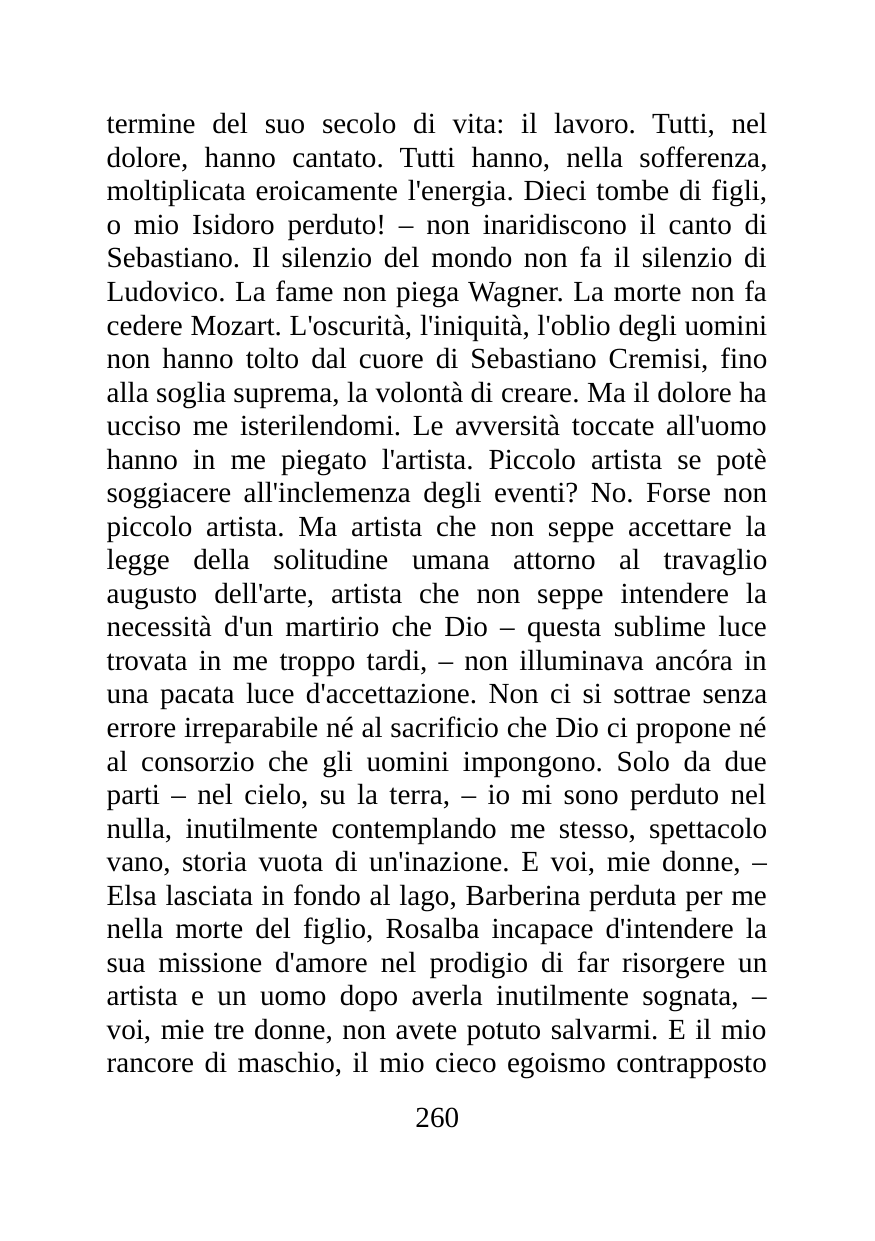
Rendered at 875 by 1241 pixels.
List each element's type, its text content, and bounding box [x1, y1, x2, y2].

text termine del suo secolo di vita: il lavoro. Tutti, nel dolore, hanno cantato. Tutti hanno, nella sofferenza, moltiplicata eroicamente l'energia. Dieci tombe di figli, o mio Isidoro perduto! – non inaridiscono il canto di Sebastiano. Il silenzio del mondo non fa il silenzio di Ludovico. La fame non piega Wagner. La morte non fa cedere Mozart. L'oscurità, l'iniquità, l'oblio degli uomini non hanno tolto dal cuore di Sebastiano Cremisi, fino alla soglia suprema, la volontà di creare. Ma il dolore ha ucciso me isterilendomi. Le avversità toccate all'uomo hanno in me piegato l'artista. Piccolo artista se potè soggiacere all'inclemenza degli eventi? No. Forse non piccolo artista. Ma artista che non seppe accettare la legge della solitudine umana attorno al travaglio augusto dell'arte, artista che non seppe intendere la necessità d'un martirio che Dio – questa sublime luce trovata in me troppo tardi, – non illuminava ancóra in una pacata luce d'accettazione. Non ci si sottrae senza errore irreparabile né al sacrificio che Dio ci propone né al consorzio che gli uomini impongono. Solo da due parti – nel cielo, su la terra, – io mi sono perduto nel nulla, inutilmente contemplando me stesso, spettacolo vano, storia vuota di un'inazione. E voi, mie donne, – Elsa lasciata in fondo al lago, Barberina perduta per me nella morte del figlio, Rosalba incapace d'intendere la sua missione d'amore nel prodigio di far risorgere un artista e un uomo dopo averla inutilmente sognata, – voi, mie tre donne, non avete potuto salvarmi. E il mio rancore di maschio, il mio cieco egoismo contrapposto [106, 106, 768, 1079]
